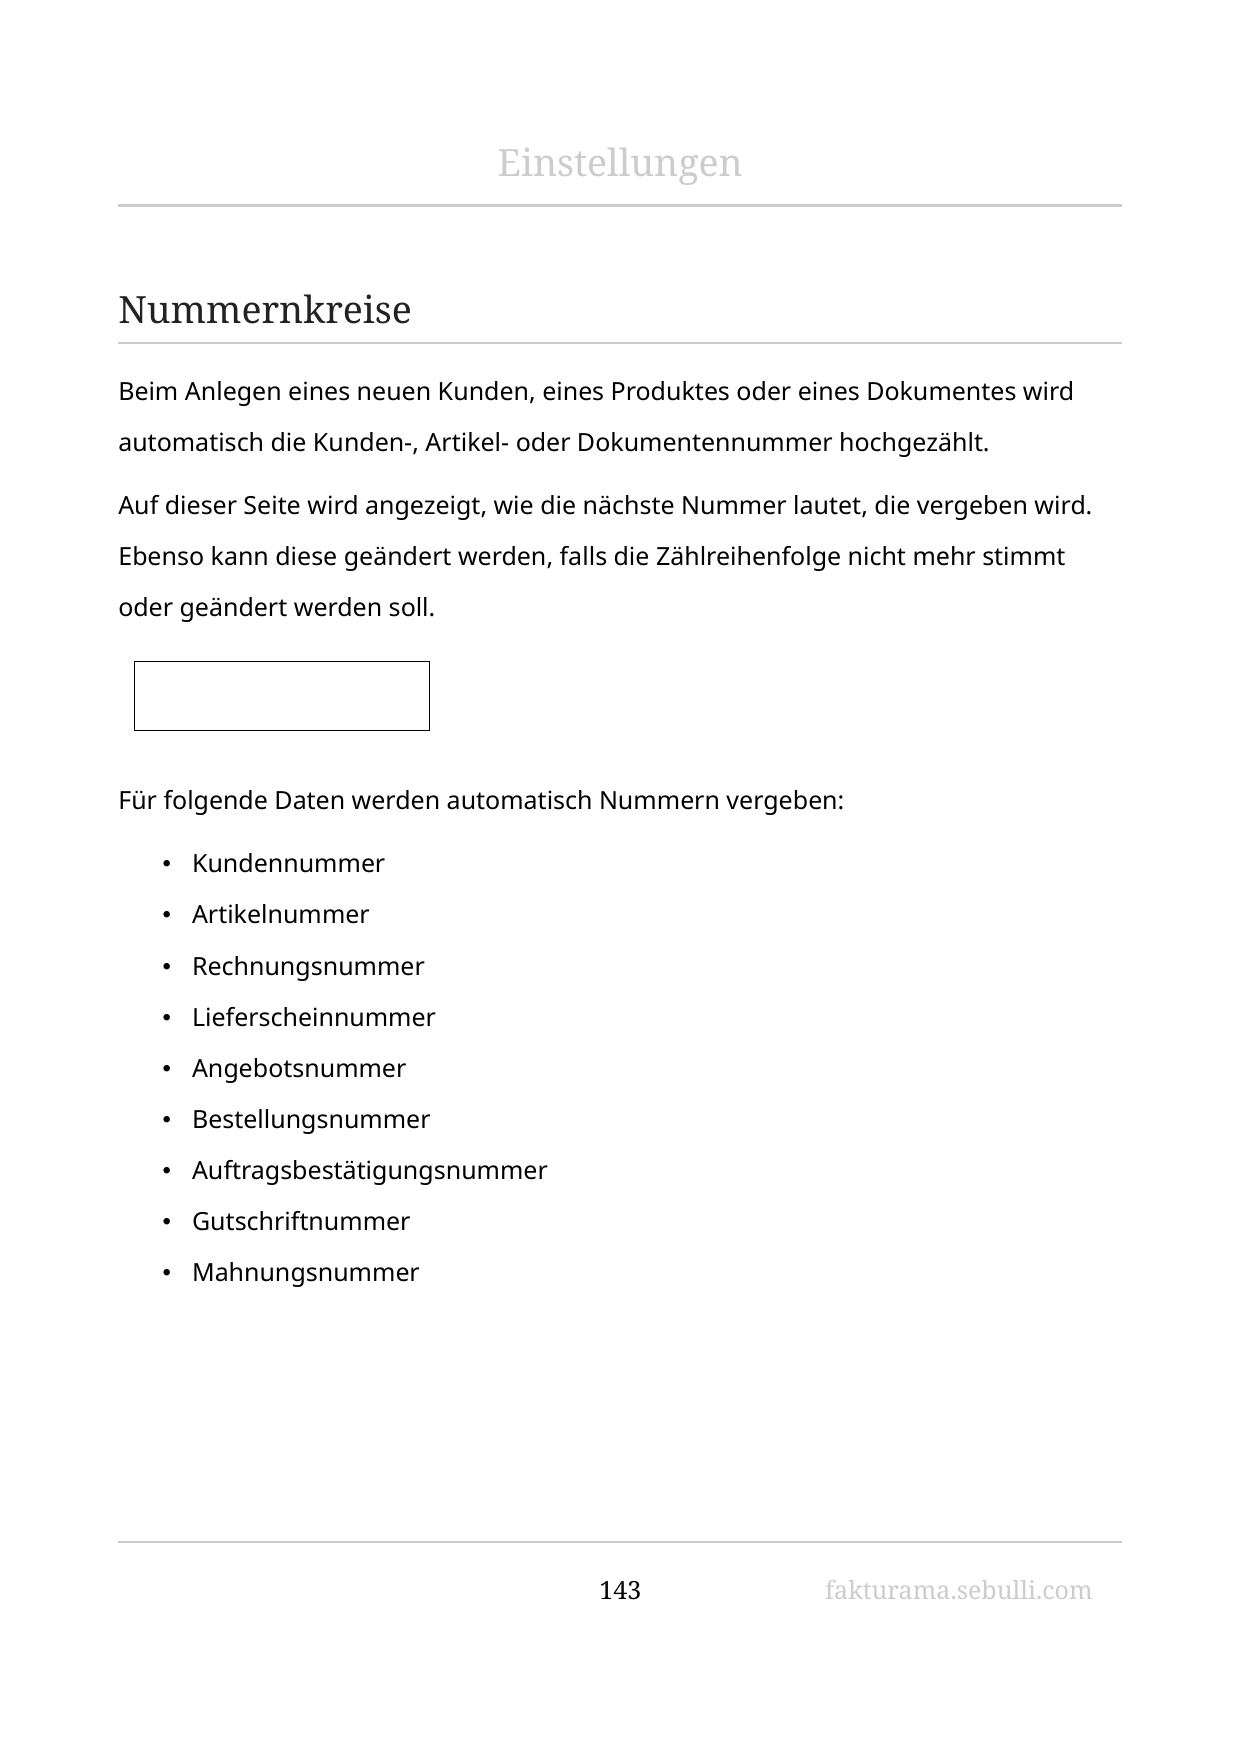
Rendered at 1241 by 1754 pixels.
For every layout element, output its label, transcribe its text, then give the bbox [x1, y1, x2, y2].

text Für folgende Daten werden automatisch Nummern vergeben: [118, 783, 1122, 817]
list Gutschriftnummer [162, 1203, 1122, 1237]
list Bestellungsnummer [162, 1101, 1122, 1135]
list Auftragsbestätigungsnummer [162, 1152, 1122, 1186]
list Artikelnummer [162, 897, 1122, 931]
text Beim Anlegen eines neuen Kunden, eines Produktes oder eines Dokumentes wird automatisch die Kunden-, Artikel- oder Dokumentennummer hochgezählt. [118, 373, 1122, 458]
list Angebotsnummer [162, 1050, 1122, 1084]
list Mahnungsnummer [162, 1254, 1122, 1288]
list Lieferscheinnummer [162, 999, 1122, 1033]
subtitle Nummernkreise [118, 283, 1122, 342]
text Auf dieser Seite wird angezeigt, wie die nächste Nummer lautet, die vergeben wird. Ebenso kann diese geändert werden, falls die Zählreihenfolge nicht mehr stimmt oder geändert werden soll. [118, 488, 1122, 624]
list Rechnungsnummer [162, 948, 1122, 982]
list Kundennummer [162, 846, 1122, 880]
